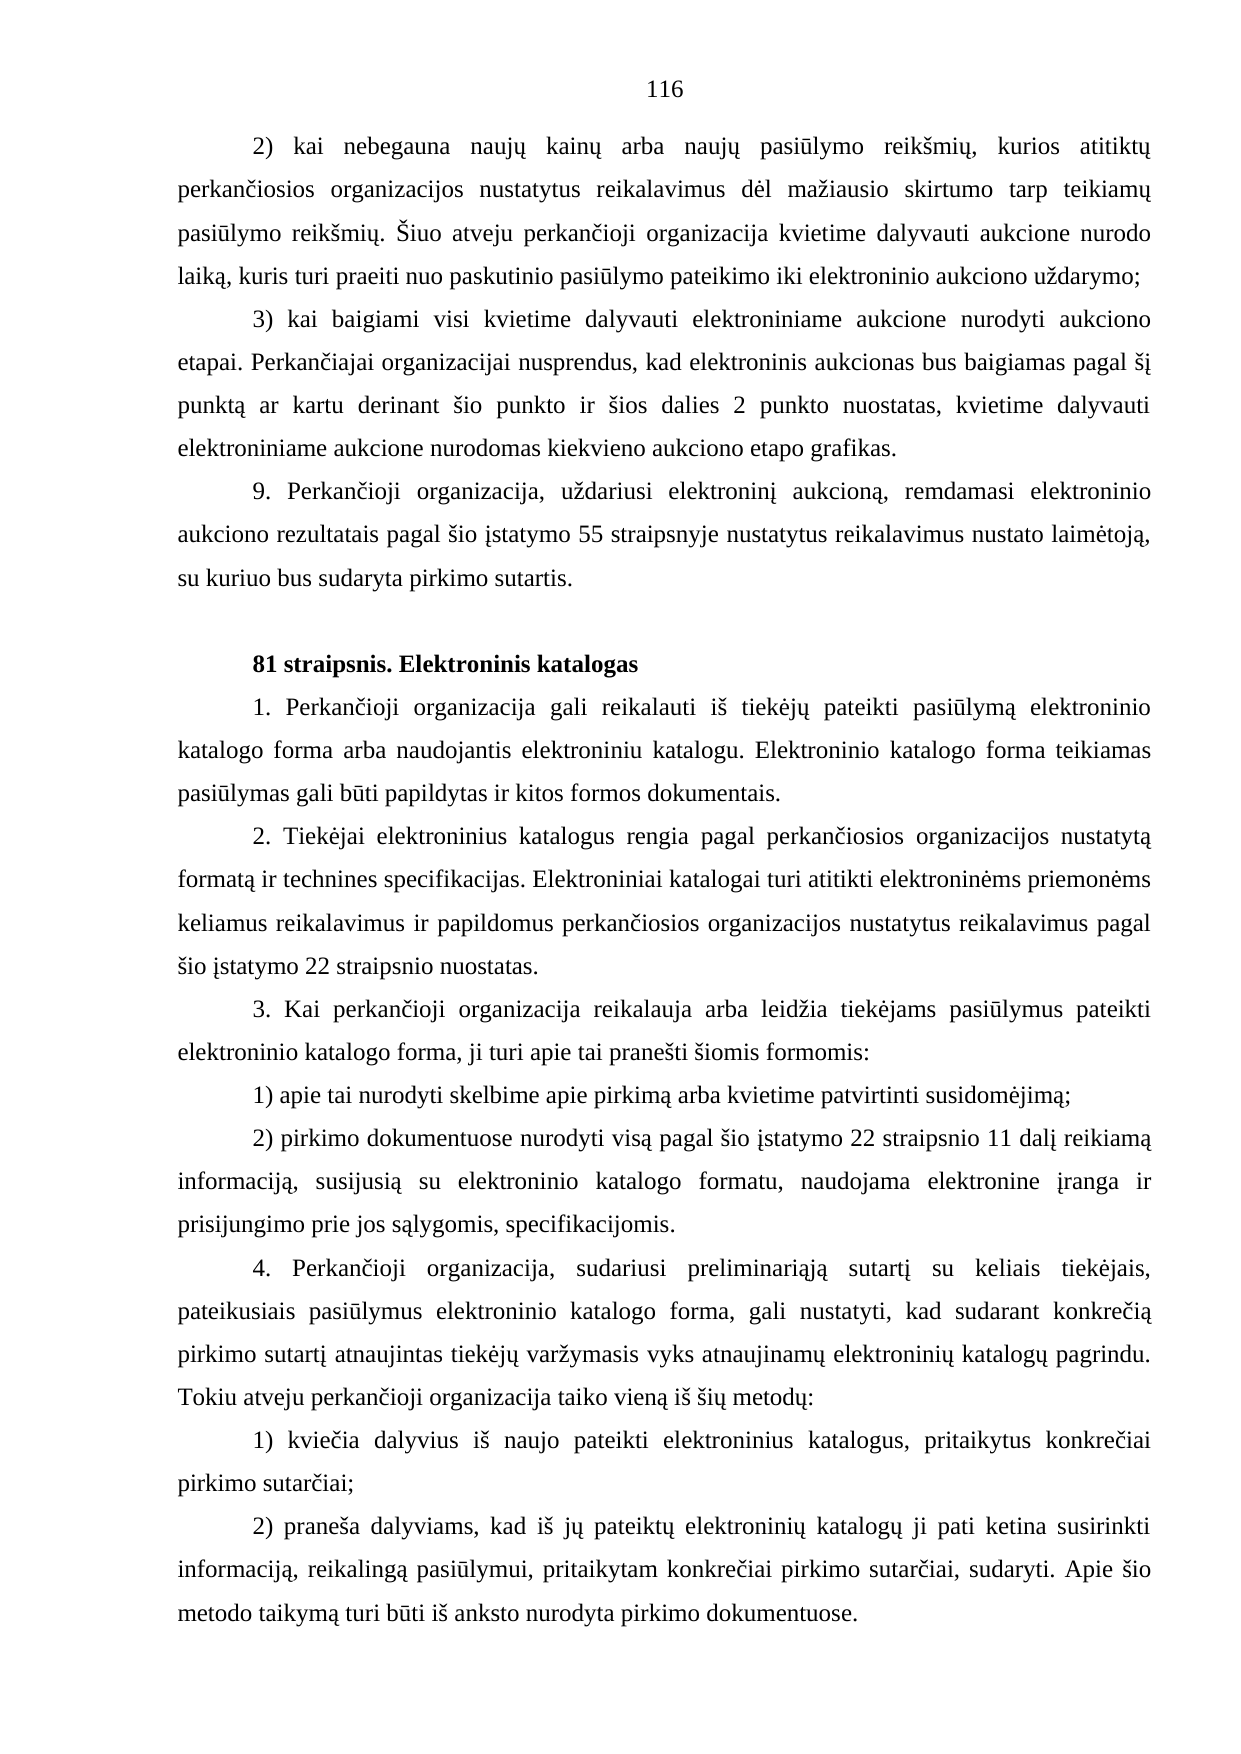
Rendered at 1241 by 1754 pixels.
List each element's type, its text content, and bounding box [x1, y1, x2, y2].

text 81 straipsnis. Elektroninis katalogas [177, 649, 1152, 678]
text 1) apie tai nurodyti skelbime apie pirkimą arba kvietime patvirtinti susidomėjimą; [177, 1080, 1152, 1109]
text 2. Tiekėjai elektroninius katalogus rengia pagal perkančiosios organizacijos nustatytą formatą ir technines specifikacijas. Elektroniniai katalogai turi atitikti elektroninėms priemonėms keliamus reikalavimus ir papildomus perkančiosios organizacijos nustatytus reikalavimus pagal šio įstatymo 22 straipsnio nuostatas. [177, 821, 1152, 979]
text 1) kviečia dalyvius iš naujo pateikti elektroninius katalogus, pritaikytus konkrečiai pirkimo sutarčiai; [177, 1425, 1152, 1497]
text 9. Perkančioji organizacija, uždariusi elektroninį aukcioną, remdamasi elektroninio aukciono rezultatais pagal šio įstatymo 55 straipsnyje nustatytus reikalavimus nustato laimėtoją, su kuriuo bus sudaryta pirkimo sutartis. [177, 476, 1152, 591]
text 3. Kai perkančioji organizacija reikalauja arba leidžia tiekėjams pasiūlymus pateikti elektroninio katalogo forma, ji turi apie tai pranešti šiomis formomis: [177, 994, 1152, 1066]
text 2) kai nebegauna naujų kainų arba naujų pasiūlymo reikšmių, kurios atitiktų perkančiosios organizacijos nustatytus reikalavimus dėl mažiausio skirtumo tarp teikiamų pasiūlymo reikšmių. Šiuo atveju perkančioji organizacija kvietime dalyvauti aukcione nurodo laiką, kuris turi praeiti nuo paskutinio pasiūlymo pateikimo iki elektroninio aukciono uždarymo; [177, 131, 1152, 289]
text 3) kai baigiami visi kvietime dalyvauti elektroniniame aukcione nurodyti aukciono etapai. Perkančiajai organizacijai nusprendus, kad elektroninis aukcionas bus baigiamas pagal šį punktą ar kartu derinant šio punkto ir šios dalies 2 punkto nuostatas, kvietime dalyvauti elektroniniame aukcione nurodomas kiekvieno aukciono etapo grafikas. [177, 304, 1152, 462]
text 2) pirkimo dokumentuose nurodyti visą pagal šio įstatymo 22 straipsnio 11 dalį reikiamą informaciją, susijusią su elektroninio katalogo formatu, naudojama elektronine įranga ir prisijungimo prie jos sąlygomis, specifikacijomis. [177, 1123, 1152, 1238]
text 2) praneša dalyviams, kad iš jų pateiktų elektroninių katalogų ji pati ketina susirinkti informaciją, reikalingą pasiūlymui, pritaikytam konkrečiai pirkimo sutarčiai, sudaryti. Apie šio metodo taikymą turi būti iš anksto nurodyta pirkimo dokumentuose. [177, 1511, 1152, 1626]
text 1. Perkančioji organizacija gali reikalauti iš tiekėjų pateikti pasiūlymą elektroninio katalogo forma arba naudojantis elektroniniu katalogu. Elektroninio katalogo forma teikiamas pasiūlymas gali būti papildytas ir kitos formos dokumentais. [177, 692, 1152, 807]
text 4. Perkančioji organizacija, sudariusi preliminariąją sutartį su keliais tiekėjais, pateikusiais pasiūlymus elektroninio katalogo forma, gali nustatyti, kad sudarant konkrečią pirkimo sutartį atnaujintas tiekėjų varžymasis vyks atnaujinamų elektroninių katalogų pagrindu. Tokiu atveju perkančioji organizacija taiko vieną iš šių metodų: [177, 1253, 1152, 1411]
